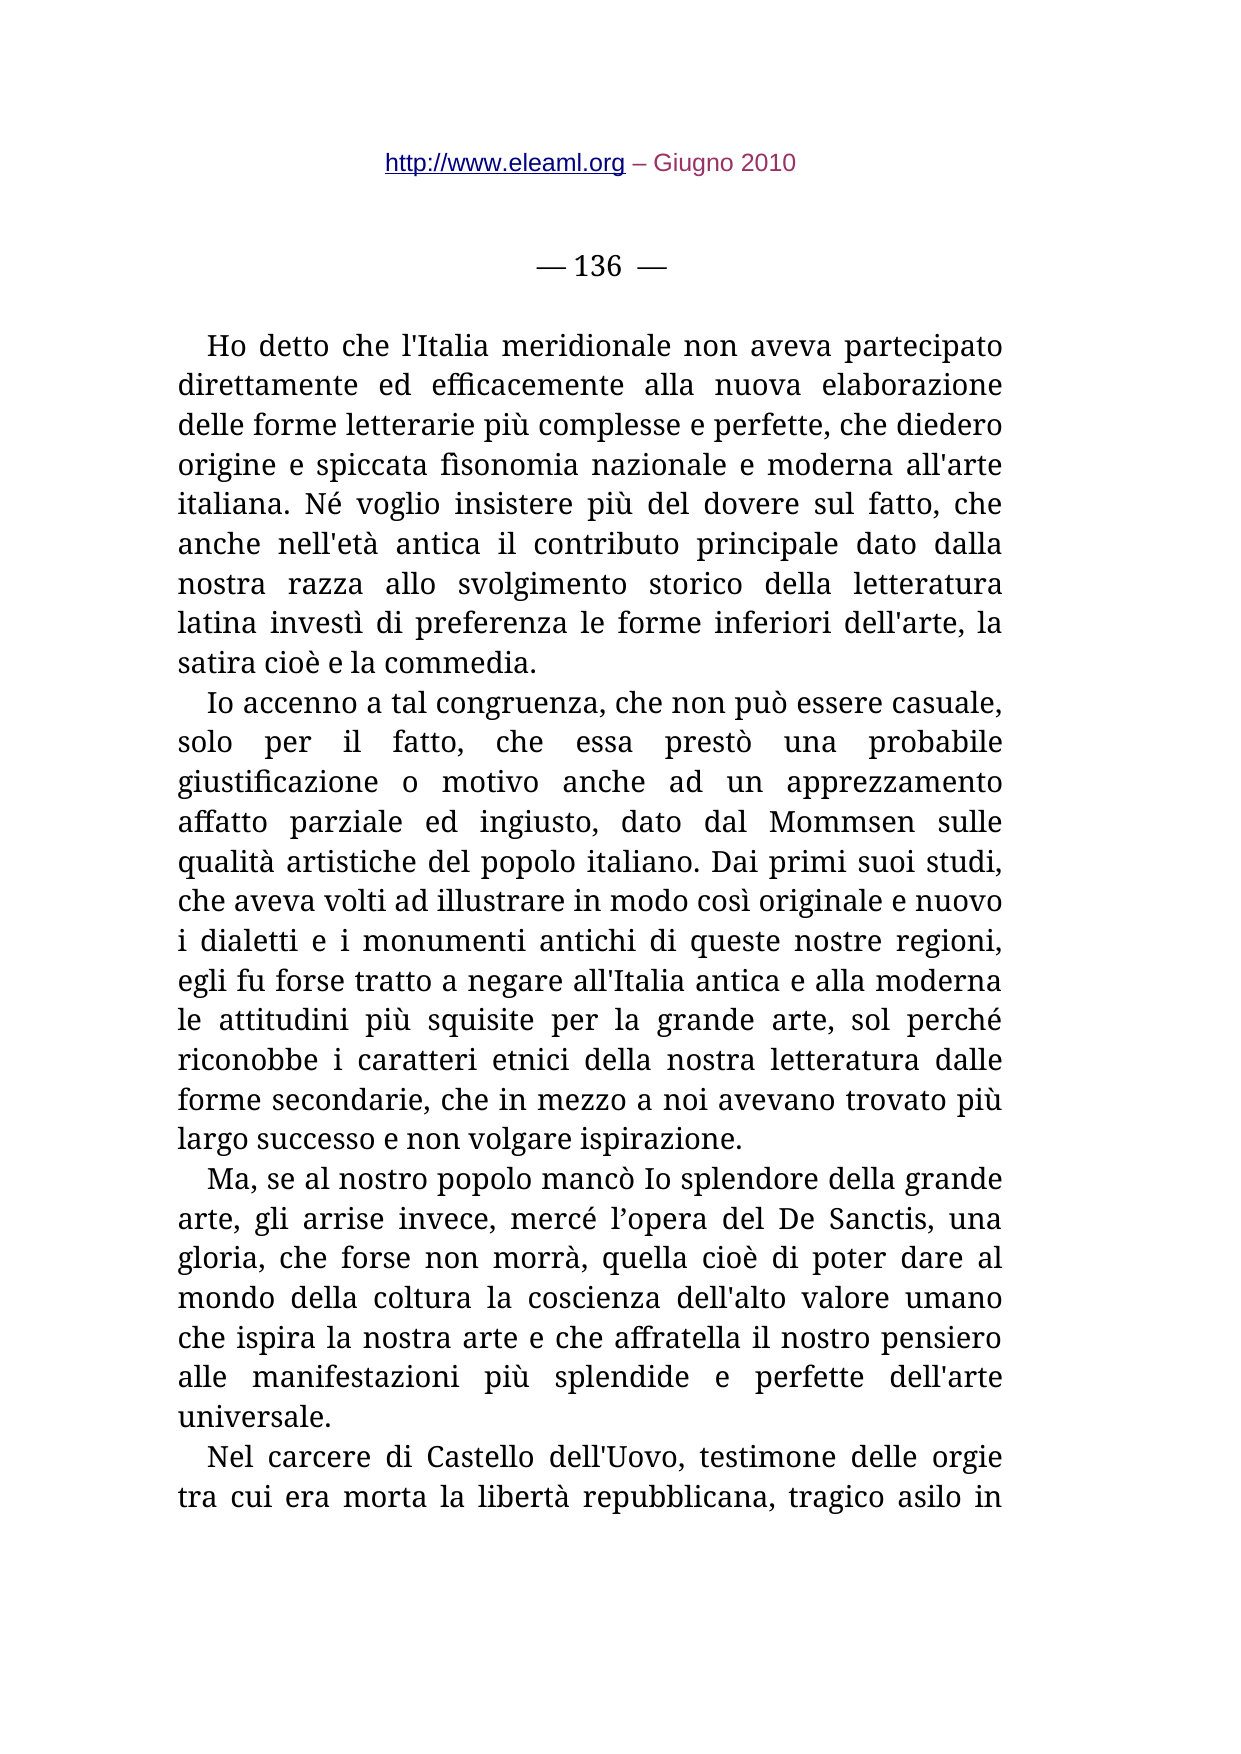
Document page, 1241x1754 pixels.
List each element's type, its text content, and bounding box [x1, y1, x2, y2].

text Io accenno a tal congruenza, che non può essere casuale, solo per il fatto, che essa prestò una probabile giustificazione o motivo anche ad un apprezzamento affatto parziale ed ingiusto, dato dal Mommsen sulle qualità artistiche del popolo italiano. Dai primi suoi studi, che aveva volti ad illustrare in modo così originale e nuovo i dialetti e i monumenti antichi di queste nostre regioni, egli fu forse tratto a negare all'Italia antica e alla moderna le attitudini più squisite per la grande arte, sol perché riconobbe i caratteri etnici della nostra letteratura dalle forme secondarie, che in mezzo a noi avevano trovato più largo successo e non volgare ispirazione. [177, 682, 1004, 1158]
text Ma, se al nostro popolo mancò Io splendore della grande arte, gli arrise invece, mercé l’opera del De Sanctis, una gloria, che forse non morrà, quella cioè di poter dare al mondo della coltura la coscienza dell'alto valore umano che ispira la nostra arte e che affratella il nostro pensiero alle manifestazioni più splendide e perfette dell'arte universale. [177, 1158, 1004, 1436]
text Nel carcere di Castello dell'Uovo, testimone delle orgie tra cui era morta la libertà repubblicana, tragico asilo in [177, 1436, 1004, 1516]
text — 136 — [177, 246, 1004, 285]
text Ho detto che l'Italia meridionale non aveva partecipato direttamente ed efficacemente alla nuova elaborazione delle forme letterarie più complesse e perfette, che diedero origine e spiccata fìsonomia nazionale e moderna all'arte italiana. Né voglio insistere più del dovere sul fatto, che anche nell'età antica il contributo principale dato dalla nostra razza allo svolgimento storico della letteratura latina investì di preferenza le forme inferiori dell'arte, la satira cioè e la commedia. [177, 325, 1004, 682]
